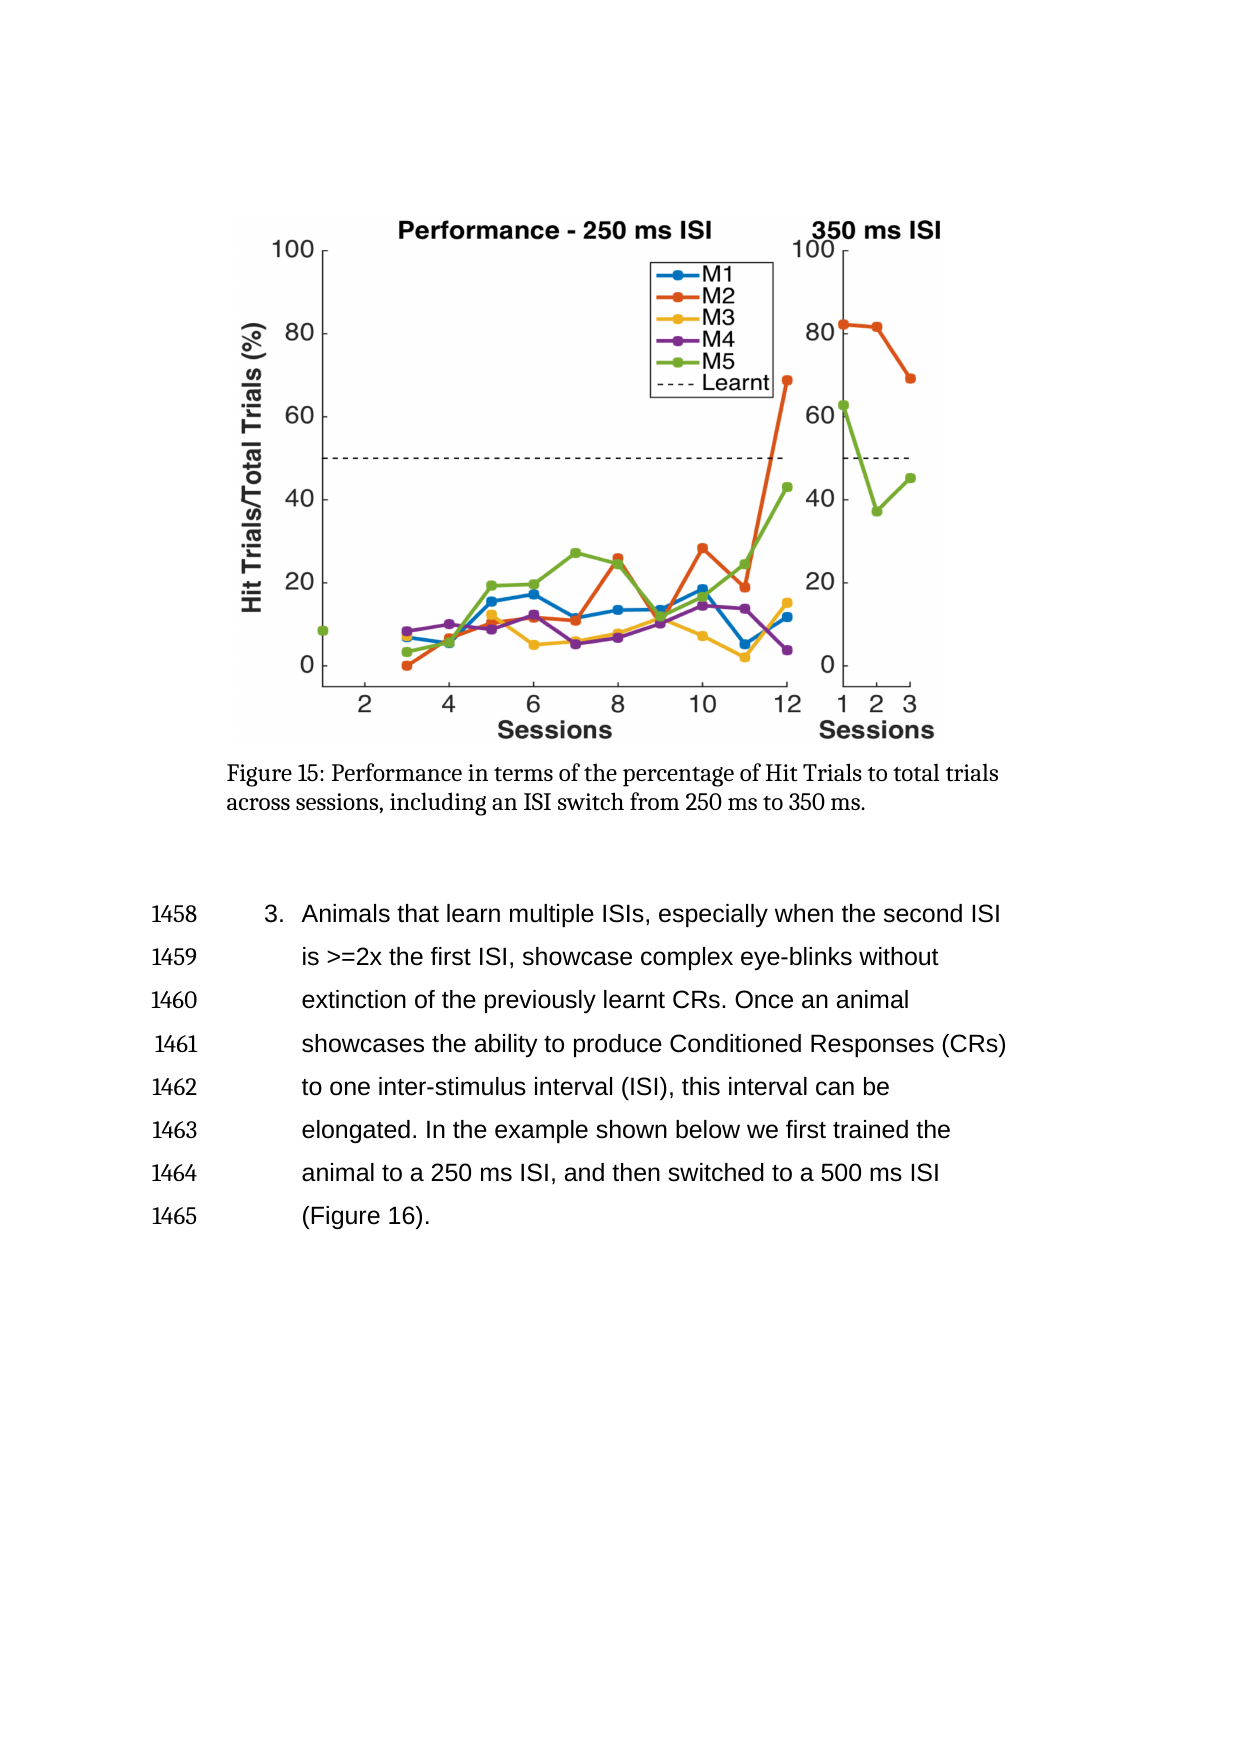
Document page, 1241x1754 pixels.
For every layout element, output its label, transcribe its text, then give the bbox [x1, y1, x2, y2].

list Animals that learn multiple ISIs, especially when the second ISI is >=2x the first ISI, showcase complex eye-blinks without extinction of the previously learnt CRs. Once an animal showcases the ability to produce Conditioned Responses (CRs) to one inter-stimulus interval (ISI), this interval can be elongated. In the example shown below we first trained the animal to a 250 ms ISI, and then switched to a 500 ms ISI (Figure 16). [264, 899, 1014, 1230]
picture [236, 216, 945, 747]
text Figure 15: Performance in terms of the percentage of Hit Trials to total trials across sessions, including an ISI switch from 250 ms to 350 ms. [226, 747, 1022, 817]
